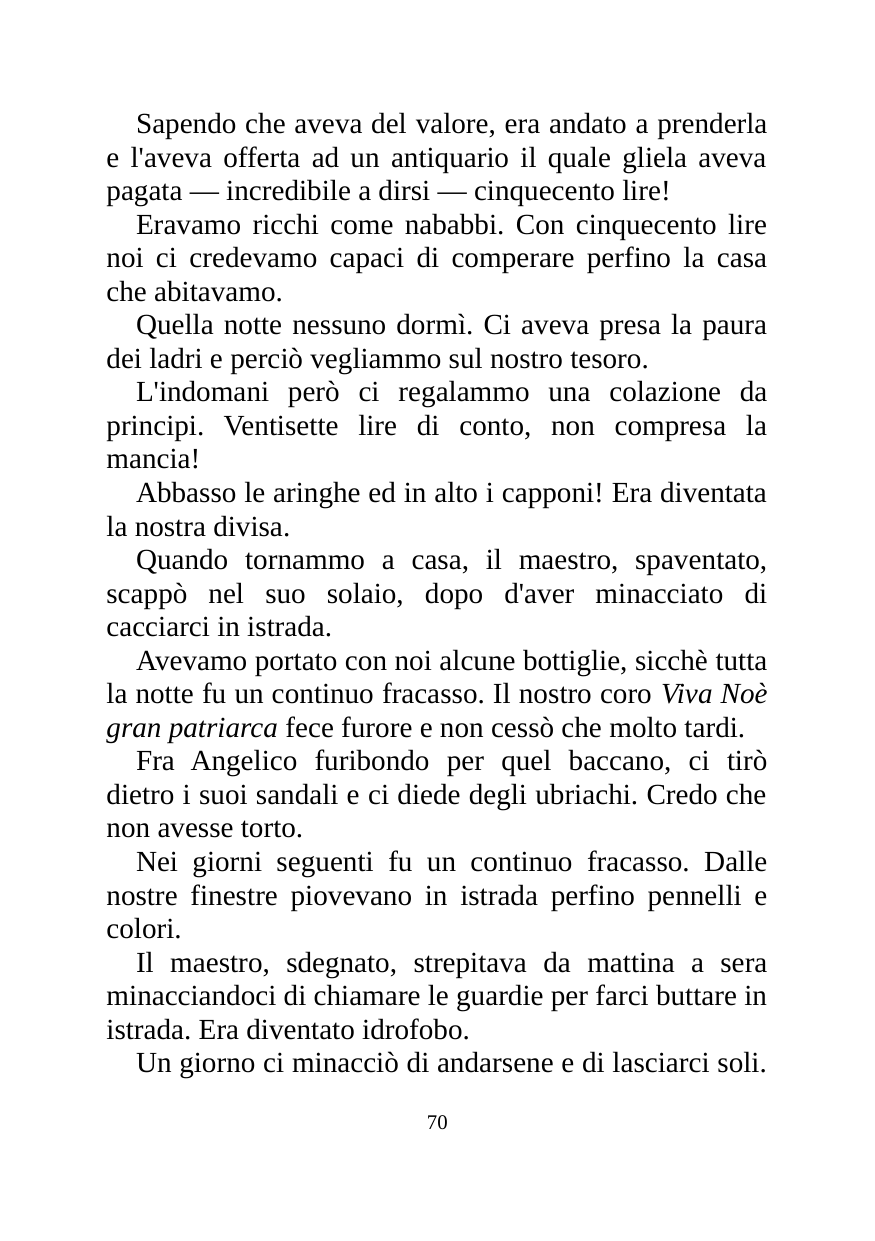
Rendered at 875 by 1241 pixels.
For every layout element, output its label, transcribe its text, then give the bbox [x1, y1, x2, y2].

text Avevamo portato con noi alcune bottiglie, sicchè tutta la notte fu un continuo fracasso. Il nostro coro Viva Noè gran patriarca fece furore e non cessò che molto tardi. [106, 643, 768, 743]
text Quando tornammo a casa, il maestro, spaventato, scappò nel suo solaio, dopo d'aver minacciato di cacciarci in istrada. [106, 542, 768, 643]
text Eravamo ricchi come nababbi. Con cinquecento lire noi ci credevamo capaci di comperare perfino la casa che abitavamo. [106, 207, 768, 307]
text Sapendo che aveva del valore, era andato a prenderla e l'aveva offerta ad un antiquario il quale gliela aveva pagata — incredibile a dirsi — cinquecento lire! [106, 106, 768, 207]
text Nei giorni seguenti fu un continuo fracasso. Dalle nostre finestre piovevano in istrada perfino pennelli e colori. [106, 844, 768, 945]
text Quella notte nessuno dormì. Ci aveva presa la paura dei ladri e perciò vegliammo sul nostro tesoro. [106, 307, 768, 374]
text L'indomani però ci regalammo una colazione da principi. Ventisette lire di conto, non compresa la mancia! [106, 374, 768, 475]
text Abbasso le aringhe ed in alto i capponi! Era diventata la nostra divisa. [106, 475, 768, 542]
text Fra Angelico furibondo per quel baccano, ci tirò dietro i suoi sandali e ci diede degli ubriachi. Credo che non avesse torto. [106, 743, 768, 844]
text Un giorno ci minacciò di andarsene e di lasciarci soli. [106, 1045, 768, 1079]
text Il maestro, sdegnato, strepitava da mattina a sera minacciandoci di chiamare le guardie per farci buttare in istrada. Era diventato idrofobo. [106, 945, 768, 1045]
